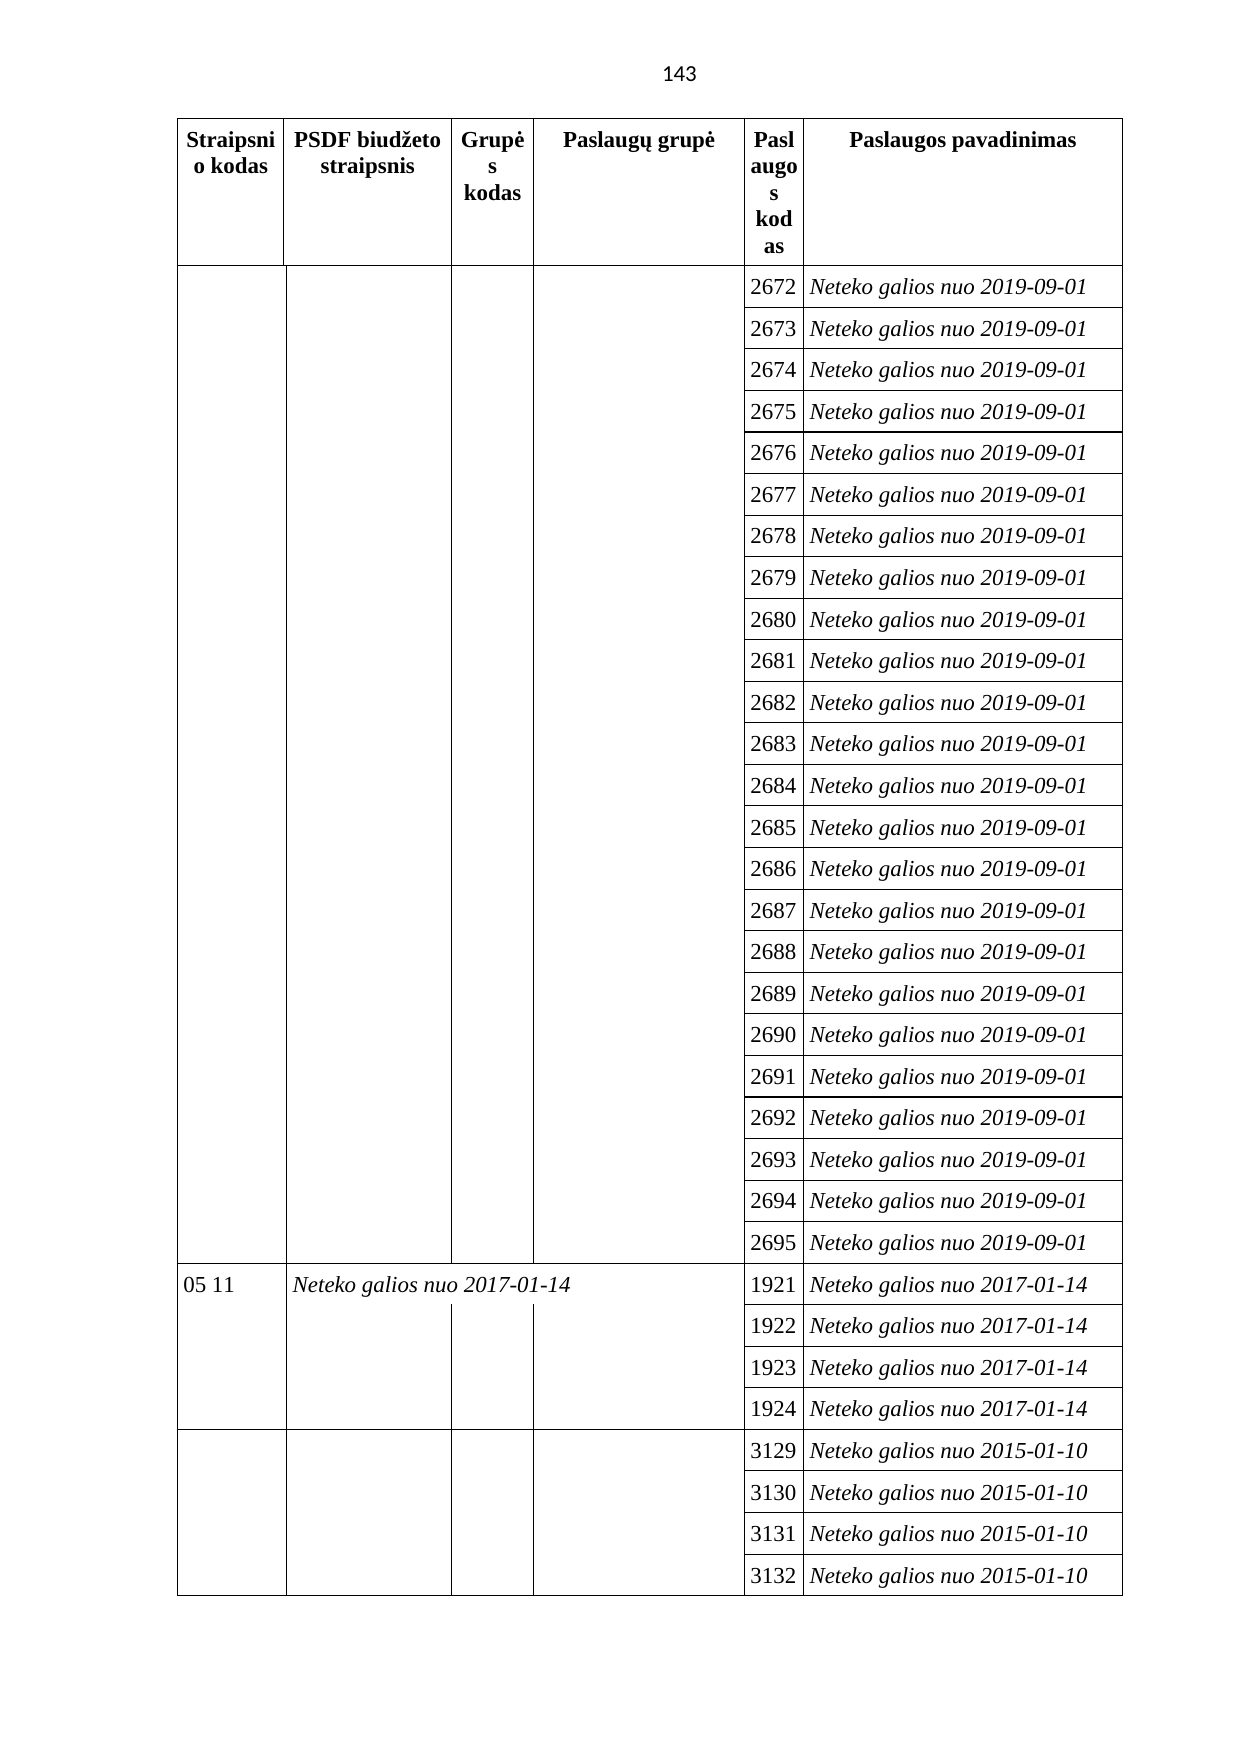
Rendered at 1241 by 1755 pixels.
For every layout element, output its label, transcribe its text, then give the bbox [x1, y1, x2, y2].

table_cell 3130 [745, 1471, 803, 1512]
table_cell [534, 1013, 744, 1055]
table_cell 1923 [745, 1347, 803, 1387]
table_cell [534, 805, 744, 847]
table_cell 3131 [745, 1513, 803, 1553]
table_cell [534, 1430, 744, 1553]
table_cell [178, 1304, 286, 1346]
table_cell [534, 1346, 744, 1387]
table_cell [534, 1387, 744, 1429]
table_cell Neteko galios nuo 2019-09-01 [804, 973, 1122, 1013]
table_cell Neteko galios nuo 2019-09-01 [804, 599, 1122, 639]
table_cell 2692 [745, 1098, 803, 1138]
table_cell [452, 1304, 533, 1346]
table_cell 3132 [745, 1555, 803, 1595]
table_cell [452, 930, 533, 972]
table_cell [534, 348, 744, 390]
table_cell [287, 515, 451, 556]
table_cell Neteko galios nuo 2019-09-01 [804, 765, 1122, 805]
table_cell [452, 556, 533, 598]
table_cell 2689 [745, 973, 803, 1013]
table_cell [178, 681, 286, 722]
table_cell [534, 930, 744, 972]
table_cell 2674 [745, 349, 803, 390]
table_cell [287, 598, 451, 639]
table_cell [452, 473, 533, 514]
table_cell [178, 722, 286, 764]
table_cell Neteko galios nuo 2019-09-01 [804, 349, 1122, 390]
table_cell 2690 [745, 1014, 803, 1055]
table_cell [534, 390, 744, 431]
table_cell [287, 266, 451, 307]
table_cell [534, 1096, 744, 1138]
table_cell Neteko galios nuo 2019-09-01 [804, 723, 1122, 764]
table_header Grupės kodas [452, 119, 533, 265]
table_cell [452, 515, 533, 556]
table_cell Neteko galios nuo 2019-09-01 [804, 1056, 1122, 1096]
table_cell 2694 [745, 1181, 803, 1221]
table_cell Neteko galios nuo 2019-09-01 [804, 640, 1122, 681]
table_cell [534, 1055, 744, 1096]
table_cell 2677 [745, 474, 803, 514]
table_cell [178, 764, 286, 805]
table_cell [178, 805, 286, 847]
table_cell [178, 515, 286, 556]
table_cell [178, 348, 286, 390]
table_cell [287, 431, 451, 473]
table_cell [287, 681, 451, 722]
table_cell [178, 1180, 286, 1221]
table_cell 2685 [745, 806, 803, 847]
table_cell [452, 390, 533, 431]
table_cell [178, 889, 286, 930]
table_cell 2679 [745, 557, 803, 598]
table_cell [287, 390, 451, 431]
table_cell [452, 805, 533, 847]
table_cell Neteko galios nuo 2019-09-01 [804, 1098, 1122, 1138]
table_cell [452, 847, 533, 888]
table_cell [178, 1512, 286, 1553]
table_cell [287, 348, 451, 390]
table_cell Neteko galios nuo 2019-09-01 [804, 557, 1122, 598]
table_cell Neteko galios nuo 2017-01-14 [804, 1305, 1122, 1346]
table_cell [287, 1387, 451, 1429]
table_cell Neteko galios nuo 2015-01-10 [804, 1430, 1122, 1470]
table_cell Neteko galios nuo 2019-09-01 [804, 890, 1122, 930]
table_cell 2680 [745, 599, 803, 639]
table_cell 2686 [745, 848, 803, 888]
table_cell [452, 1096, 533, 1138]
table_cell [178, 431, 286, 473]
table_cell [452, 598, 533, 639]
table_cell [178, 1055, 286, 1096]
table_cell Neteko galios nuo 2019-09-01 [804, 931, 1122, 972]
table_cell Neteko galios nuo 2017-01-14 [287, 1264, 744, 1304]
table_cell [178, 307, 286, 348]
table_cell [452, 348, 533, 390]
table_cell [534, 598, 744, 639]
table_cell [452, 681, 533, 722]
table_cell [178, 1096, 286, 1138]
table_cell [178, 1138, 286, 1179]
table_cell [287, 805, 451, 847]
table_cell [534, 847, 744, 888]
table_cell [178, 1554, 286, 1595]
table_cell [178, 639, 286, 681]
table_header Paslaugos pavadinimas [804, 119, 1122, 265]
table_cell 2693 [745, 1139, 803, 1179]
table_header PSDF biudžeto straipsnis [284, 119, 451, 265]
table_cell [534, 515, 744, 556]
table_cell Neteko galios nuo 2019-09-01 [804, 474, 1122, 514]
table_cell [178, 1013, 286, 1055]
table_header Paslaugos kodas [745, 119, 803, 265]
table_cell [452, 1470, 533, 1512]
table_cell [287, 1430, 451, 1595]
table_cell [534, 1138, 744, 1179]
table_cell [452, 1430, 533, 1470]
table_cell [452, 972, 533, 1013]
table_cell [452, 431, 533, 473]
table_cell [534, 1180, 744, 1221]
table_cell [534, 556, 744, 598]
table_cell [287, 847, 451, 888]
table_cell 2676 [745, 433, 803, 473]
table_cell [287, 1180, 451, 1221]
table_cell 1924 [745, 1388, 803, 1429]
table_header Paslaugų grupė [534, 119, 744, 265]
table_cell [178, 1346, 286, 1387]
table_cell Neteko galios nuo 2019-09-01 [804, 266, 1122, 307]
table_cell [534, 431, 744, 473]
table_cell [452, 307, 533, 348]
table_cell [452, 1055, 533, 1096]
table_cell [534, 1221, 744, 1263]
table_cell [287, 1055, 451, 1096]
table_cell [287, 1304, 451, 1346]
table_cell [287, 639, 451, 681]
table_cell Neteko galios nuo 2015-01-10 [804, 1471, 1122, 1512]
table_cell 3129 [745, 1430, 803, 1470]
table_cell [178, 390, 286, 431]
table_cell [287, 930, 451, 972]
table_cell 2687 [745, 890, 803, 930]
table_cell [534, 307, 744, 348]
table_cell Neteko galios nuo 2019-09-01 [804, 516, 1122, 556]
table_cell 2684 [745, 765, 803, 805]
table_cell [178, 556, 286, 598]
table_cell Neteko galios nuo 2019-09-01 [804, 682, 1122, 722]
table_cell [534, 1554, 744, 1595]
table_cell [452, 1013, 533, 1055]
table_cell [178, 266, 286, 307]
table_cell [534, 722, 744, 764]
table_cell [287, 473, 451, 514]
table_cell [287, 1096, 451, 1138]
table_cell [287, 722, 451, 764]
table_cell Neteko galios nuo 2019-09-01 [804, 806, 1122, 847]
table_cell Neteko galios nuo 2019-09-01 [804, 433, 1122, 473]
table_cell 2682 [745, 682, 803, 722]
table_cell [287, 556, 451, 598]
table_cell [452, 1346, 533, 1387]
table_cell [452, 889, 533, 930]
table_cell [178, 847, 286, 888]
table_cell [178, 1221, 286, 1263]
table_cell [287, 764, 451, 805]
table_cell Neteko galios nuo 2019-09-01 [804, 308, 1122, 348]
table_cell 1922 [745, 1305, 803, 1346]
table_cell 2675 [745, 391, 803, 431]
table_cell [287, 1138, 451, 1179]
table_cell [178, 473, 286, 514]
table_cell [452, 1512, 533, 1553]
table_cell Neteko galios nuo 2019-09-01 [804, 848, 1122, 888]
table_cell [287, 1221, 451, 1263]
table_cell [534, 972, 744, 1013]
table_cell [287, 1013, 451, 1055]
table_cell Neteko galios nuo 2019-09-01 [804, 391, 1122, 431]
table_cell 2681 [745, 640, 803, 681]
table_cell [534, 473, 744, 514]
table_cell [452, 639, 533, 681]
table_cell [452, 1554, 533, 1595]
table_cell [178, 1470, 286, 1512]
table_cell 2688 [745, 931, 803, 972]
table_cell [178, 598, 286, 639]
table_cell [534, 764, 744, 805]
table_cell Neteko galios nuo 2017-01-14 [804, 1388, 1122, 1429]
table_cell [534, 266, 744, 307]
table_cell 1921 [745, 1264, 803, 1304]
table_cell [178, 972, 286, 1013]
table_cell [287, 1346, 451, 1387]
table_cell [287, 889, 451, 930]
table_cell [452, 722, 533, 764]
table_cell 05 11 [178, 1264, 286, 1304]
table_cell [534, 681, 744, 722]
table_cell [534, 639, 744, 681]
table_cell 2672 [745, 266, 803, 307]
table_cell Neteko galios nuo 2015-01-10 [804, 1513, 1122, 1553]
table_cell 2673 [745, 308, 803, 348]
table_cell [178, 930, 286, 972]
table_cell Neteko galios nuo 2019-09-01 [804, 1139, 1122, 1179]
table_cell [452, 1180, 533, 1221]
table_cell Neteko galios nuo 2017-01-14 [804, 1264, 1122, 1304]
table_cell [287, 307, 451, 348]
table_cell [452, 1221, 533, 1263]
table_cell [534, 889, 744, 930]
table_cell 2695 [745, 1222, 803, 1263]
table_cell 2691 [745, 1056, 803, 1096]
table_header Straipsnio kodas [178, 119, 283, 265]
table_cell 2683 [745, 723, 803, 764]
table_cell [178, 1387, 286, 1429]
table_cell [287, 972, 451, 1013]
table_cell [452, 1387, 533, 1429]
table_cell Neteko galios nuo 2019-09-01 [804, 1222, 1122, 1263]
table_cell [534, 1304, 744, 1346]
table_cell [452, 266, 533, 307]
table_cell [178, 1430, 286, 1470]
table_cell Neteko galios nuo 2019-09-01 [804, 1181, 1122, 1221]
table_cell 2678 [745, 516, 803, 556]
table_cell Neteko galios nuo 2015-01-10 [804, 1555, 1122, 1595]
table_cell [452, 1138, 533, 1179]
table_cell [452, 764, 533, 805]
table_cell Neteko galios nuo 2019-09-01 [804, 1014, 1122, 1055]
table_cell Neteko galios nuo 2017-01-14 [804, 1347, 1122, 1387]
